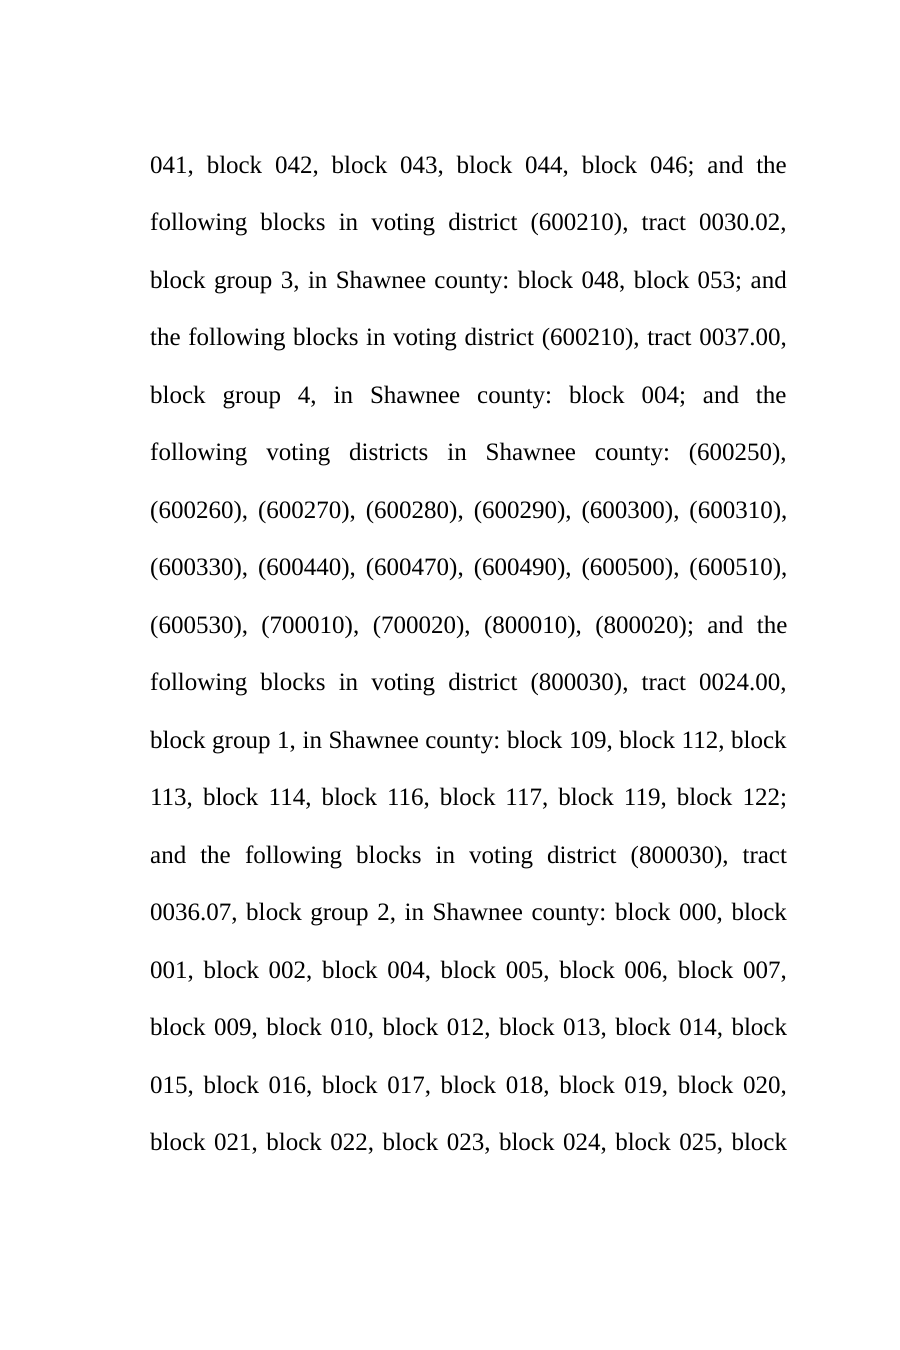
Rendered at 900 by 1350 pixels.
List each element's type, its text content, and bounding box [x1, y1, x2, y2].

text 041, block 042, block 043, block 044, block 046; and the following blocks in voting district (600210), tract 0030.02, block group 3, in Shawnee county: block 048, block 053; and the following blocks in voting district (600210), tract 0037.00, block group 4, in Shawnee county: block 004; and the following voting districts in Shawnee county: (600250), (600260), (600270), (600280), (600290), (600300), (600310), (600330), (600440), (600470), (600490), (600500), (600510), (600530), (700010), (700020), (800010), (800020); and the following blocks in voting district (800030), tract 0024.00, block group 1, in Shawnee county: block 109, block 112, block 113, block 114, block 116, block 117, block 119, block 122; and the following blocks in voting district (800030), tract 0036.07, block group 2, in Shawnee county: block 000, block 001, block 002, block 004, block 005, block 006, block 007, block 009, block 010, block 012, block 013, block 014, block 015, block 016, block 017, block 018, block 019, block 020, block 021, block 022, block 023, block 024, block 025, block [150, 150, 787, 1156]
